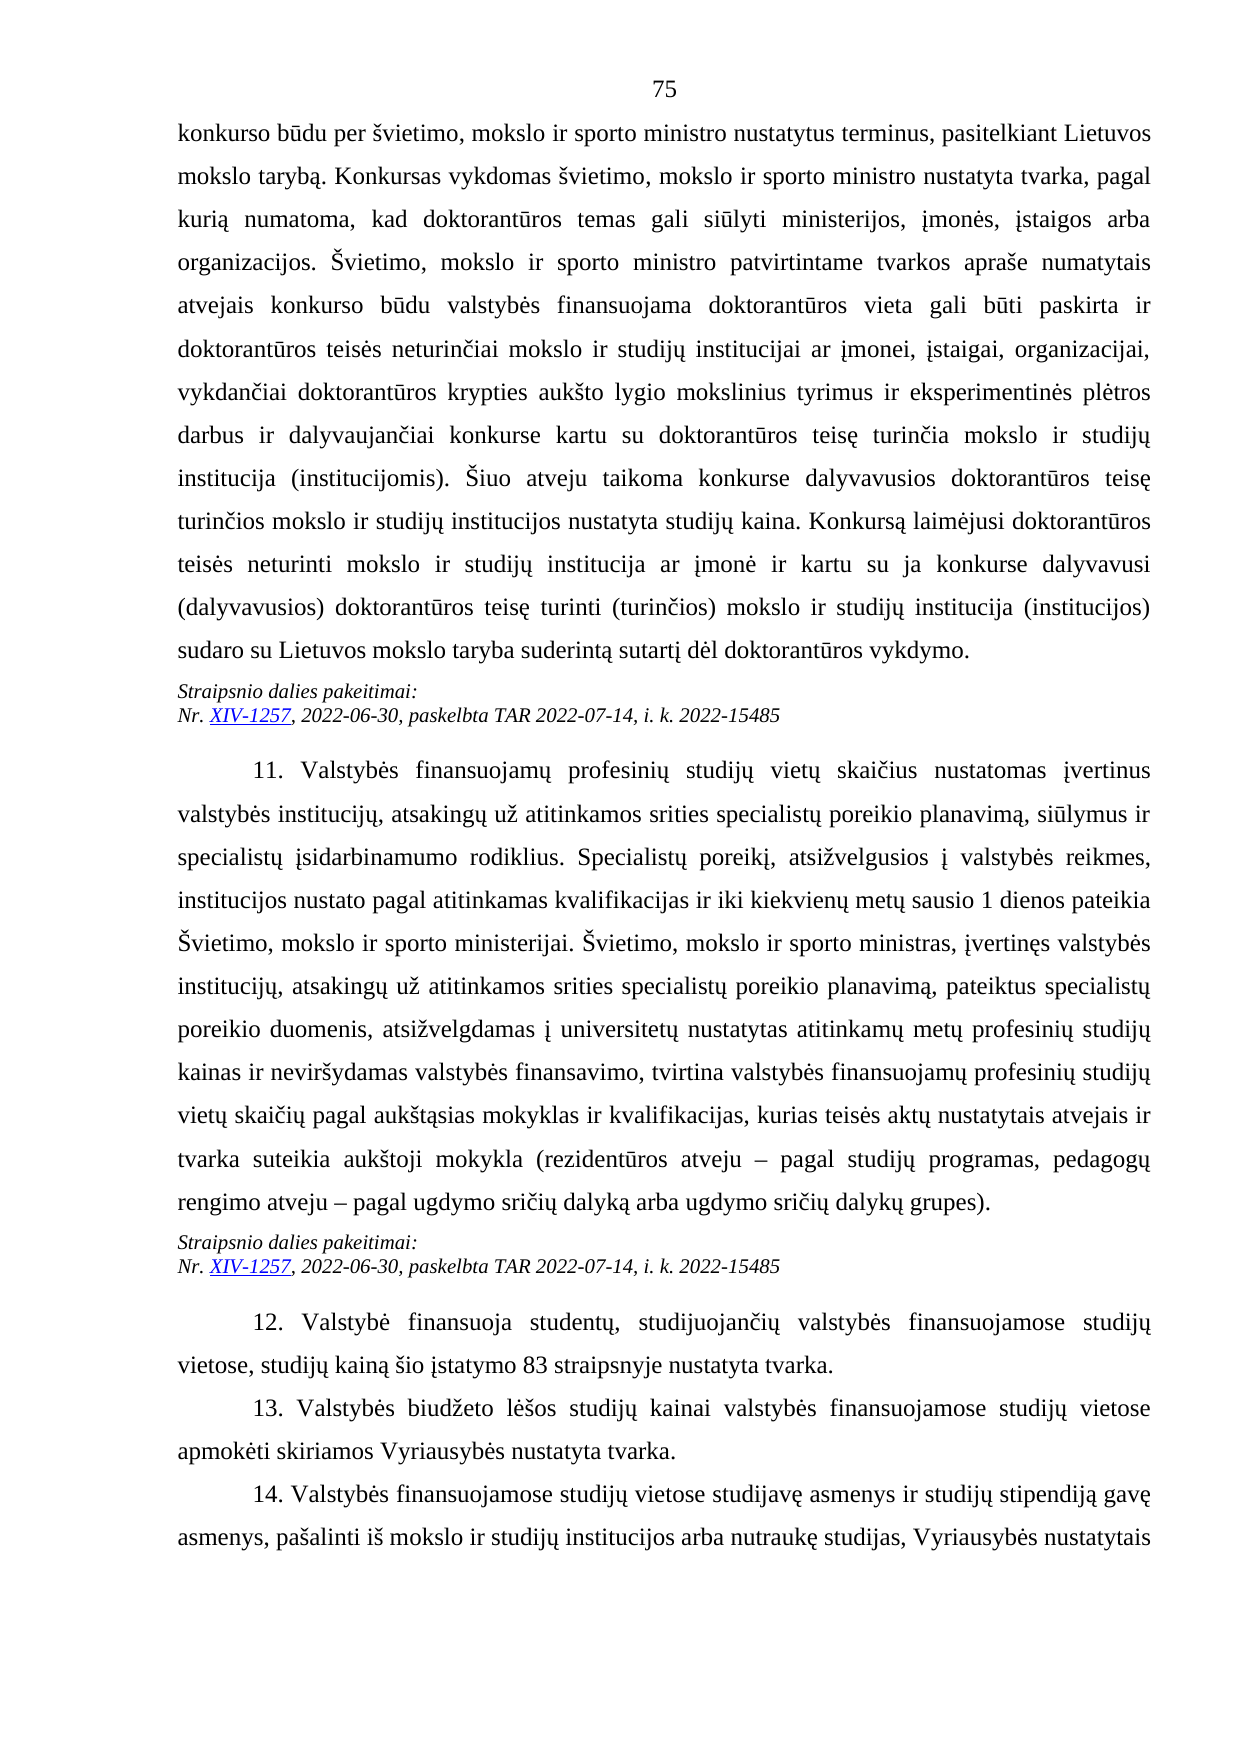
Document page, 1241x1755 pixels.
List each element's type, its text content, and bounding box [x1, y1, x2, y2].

text 12. Valstybė finansuoja studentų, studijuojančių valstybės finansuojamose studijų vietose, studijų kainą šio įstatymo 83 straipsnyje nustatyta tvarka. [177, 1307, 1152, 1379]
text 11. Valstybės finansuojamų profesinių studijų vietų skaičius nustatomas įvertinus valstybės institucijų, atsakingų už atitinkamos srities specialistų poreikio planavimą, siūlymus ir specialistų įsidarbinamumo rodiklius. Specialistų poreikį, atsižvelgusios į valstybės reikmes, institucijos nustato pagal atitinkamas kvalifikacijas ir iki kiekvienų metų sausio 1 dienos pateikia Švietimo, mokslo ir sporto ministerijai. Švietimo, mokslo ir sporto ministras, įvertinęs valstybės institucijų, atsakingų už atitinkamos srities specialistų poreikio planavimą, pateiktus specialistų poreikio duomenis, atsižvelgdamas į universitetų nustatytas atitinkamų metų profesinių studijų kainas ir neviršydamas valstybės finansavimo, tvirtina valstybės finansuojamų profesinių studijų vietų skaičių pagal aukštąsias mokyklas ir kvalifikacijas, kurias teisės aktų nustatytais atvejais ir tvarka suteikia aukštoji mokykla (rezidentūros atveju – pagal studijų programas, pedagogų rengimo atveju – pagal ugdymo sričių dalyką arba ugdymo sričių dalykų grupes). [177, 756, 1152, 1216]
text 13. Valstybės biudžeto lėšos studijų kainai valstybės finansuojamose studijų vietose apmokėti skiriamos Vyriausybės nustatyta tvarka. [177, 1393, 1152, 1465]
text Straipsnio dalies pakeitimai: [177, 679, 1152, 703]
text Nr. XIV-1257, 2022-06-30, paskelbta TAR 2022-07-14, i. k. 2022-15485 [177, 1254, 1152, 1278]
text Nr. XIV-1257, 2022-06-30, paskelbta TAR 2022-07-14, i. k. 2022-15485 [177, 703, 1152, 727]
text konkurso būdu per švietimo, mokslo ir sporto ministro nustatytus terminus, pasitelkiant Lietuvos mokslo tarybą. Konkursas vykdomas švietimo, mokslo ir sporto ministro nustatyta tvarka, pagal kurią numatoma, kad doktorantūros temas gali siūlyti ministerijos, įmonės, įstaigos arba organizacijos. Švietimo, mokslo ir sporto ministro patvirtintame tvarkos apraše numatytais atvejais konkurso būdu valstybės finansuojama doktorantūros vieta gali būti paskirta ir doktorantūros teisės neturinčiai mokslo ir studijų institucijai ar įmonei, įstaigai, organizacijai, vykdančiai doktorantūros krypties aukšto lygio mokslinius tyrimus ir eksperimentinės plėtros darbus ir dalyvaujančiai konkurse kartu su doktorantūros teisę turinčia mokslo ir studijų institucija (institucijomis). Šiuo atveju taikoma konkurse dalyvavusios doktorantūros teisę turinčios mokslo ir studijų institucijos nustatyta studijų kaina. Konkursą laimėjusi doktorantūros teisės neturinti mokslo ir studijų institucija ar įmonė ir kartu su ja konkurse dalyvavusi (dalyvavusios) doktorantūros teisę turinti (turinčios) mokslo ir studijų institucija (institucijos) sudaro su Lietuvos mokslo taryba suderintą sutartį dėl doktorantūros vykdymo. [177, 118, 1152, 664]
text Straipsnio dalies pakeitimai: [177, 1230, 1152, 1254]
text 14. Valstybės finansuojamose studijų vietose studijavę asmenys ir studijų stipendiją gavę asmenys, pašalinti iš mokslo ir studijų institucijos arba nutraukę studijas, Vyriausybės nustatytais [177, 1479, 1152, 1551]
